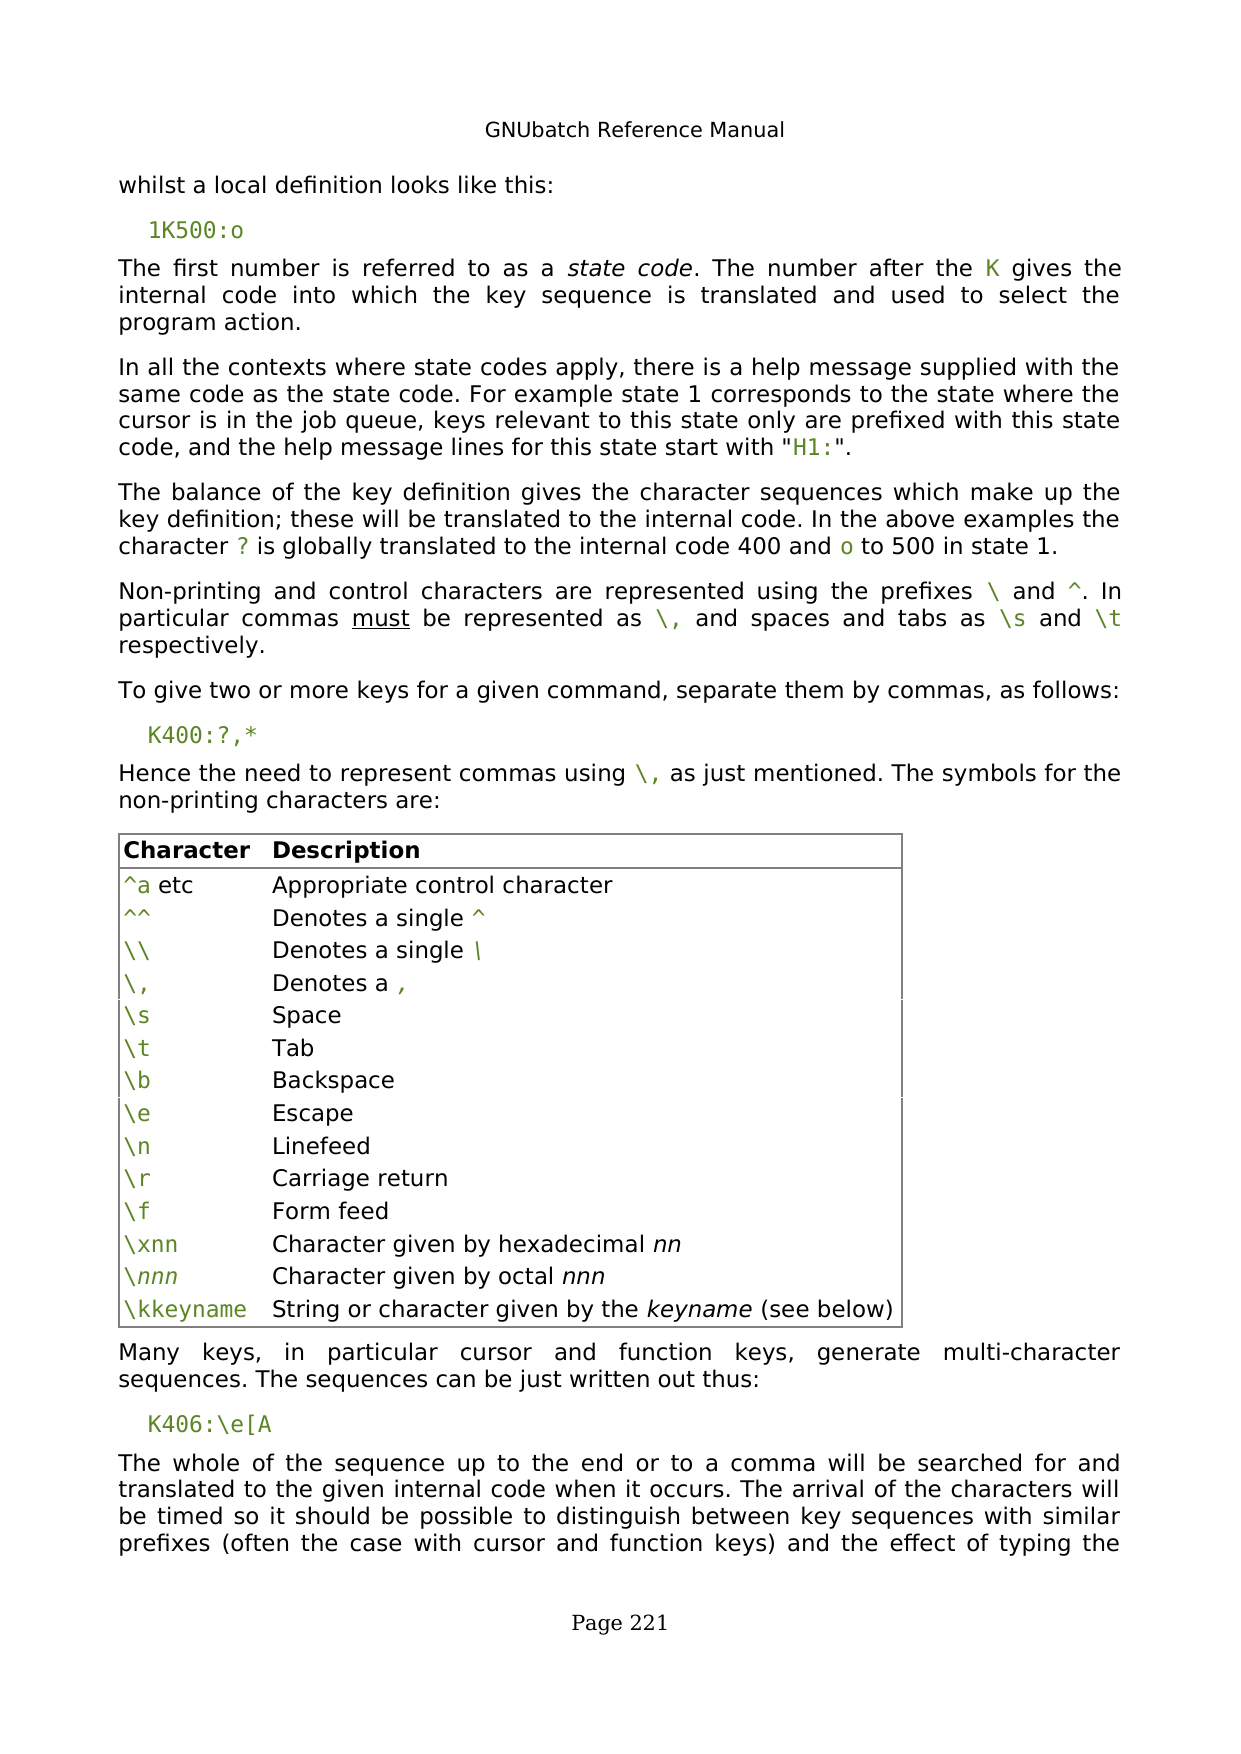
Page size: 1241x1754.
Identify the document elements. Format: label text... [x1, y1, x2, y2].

text 1K500:o [148, 217, 1122, 244]
table_cell \s [120, 1000, 269, 1032]
table_cell String or character given by the keyname (see below) [269, 1293, 901, 1326]
table_header Character [120, 835, 269, 867]
table_cell \\ [120, 934, 269, 967]
text K406:\e[A [148, 1411, 1122, 1438]
table_cell \kkeyname [120, 1293, 269, 1326]
text The whole of the sequence up to the end or to a comma will be searched for and translated to the given internal code when it occurs. The arrival of the characters will be timed so it should be possible to distinguish between key sequences with similar prefixes (often the case with cursor and function keys) and the effect of typing the [118, 1450, 1122, 1557]
table_cell \n [120, 1130, 269, 1163]
table_cell Space [269, 1000, 901, 1032]
table_cell \b [120, 1065, 269, 1097]
table_header Description [269, 835, 901, 867]
table_cell ^^ [120, 902, 269, 934]
table_cell \t [120, 1032, 269, 1065]
table_cell ^a etc [120, 869, 269, 902]
table_cell Escape [269, 1098, 901, 1130]
table_cell \e [120, 1098, 269, 1130]
table_cell Carriage return [269, 1163, 901, 1195]
text K400:?,* [148, 722, 1122, 749]
table_cell \nnn [120, 1260, 269, 1293]
text whilst a local definition looks like this: [118, 172, 1122, 199]
table_cell \f [120, 1195, 269, 1228]
text The balance of the key definition gives the character sequences which make up the key definition; these will be translated to the internal code. In the above examples the character ? is globally translated to the internal code 400 and o to 500 in state 1. [118, 479, 1122, 560]
table_cell Denotes a single \ [269, 934, 901, 967]
table_cell Character given by hexadecimal nn [269, 1228, 901, 1260]
text Non-printing and control characters are represented using the prefixes \ and ^. In particular commas must be represented as \, and spaces and tabs as \s and \t respectively. [118, 578, 1122, 658]
table_cell Form feed [269, 1195, 901, 1228]
table_cell Denotes a single ^ [269, 902, 901, 934]
table_cell Appropriate control character [269, 869, 901, 902]
text Hence the need to represent commas using \, as just mentioned. The symbols for the non-printing characters are: [118, 761, 1122, 814]
text Many keys, in particular cursor and function keys, generate multi-character sequences. The sequences can be just written out thus: [118, 1339, 1122, 1393]
text To give two or more keys for a given command, separate them by commas, as follows: [118, 677, 1122, 704]
table_cell Backspace [269, 1065, 901, 1097]
table_cell Denotes a , [269, 967, 901, 999]
table_cell Linefeed [269, 1130, 901, 1163]
table_cell \r [120, 1163, 269, 1195]
table_cell Character given by octal nnn [269, 1260, 901, 1293]
text In all the contexts where state codes apply, there is a help message supplied with the same code as the state code. For example state 1 corresponds to the state where the cursor is in the job queue, keys relevant to this state only are prefixed with this state code, and the help message lines for this state start with "H1:". [118, 354, 1122, 461]
table_cell \xnn [120, 1228, 269, 1260]
table_cell Tab [269, 1032, 901, 1065]
text The first number is referred to as a state code. The number after the K gives the internal code into which the key sequence is translated and used to select the program action. [118, 256, 1122, 336]
table_cell \, [120, 967, 269, 999]
